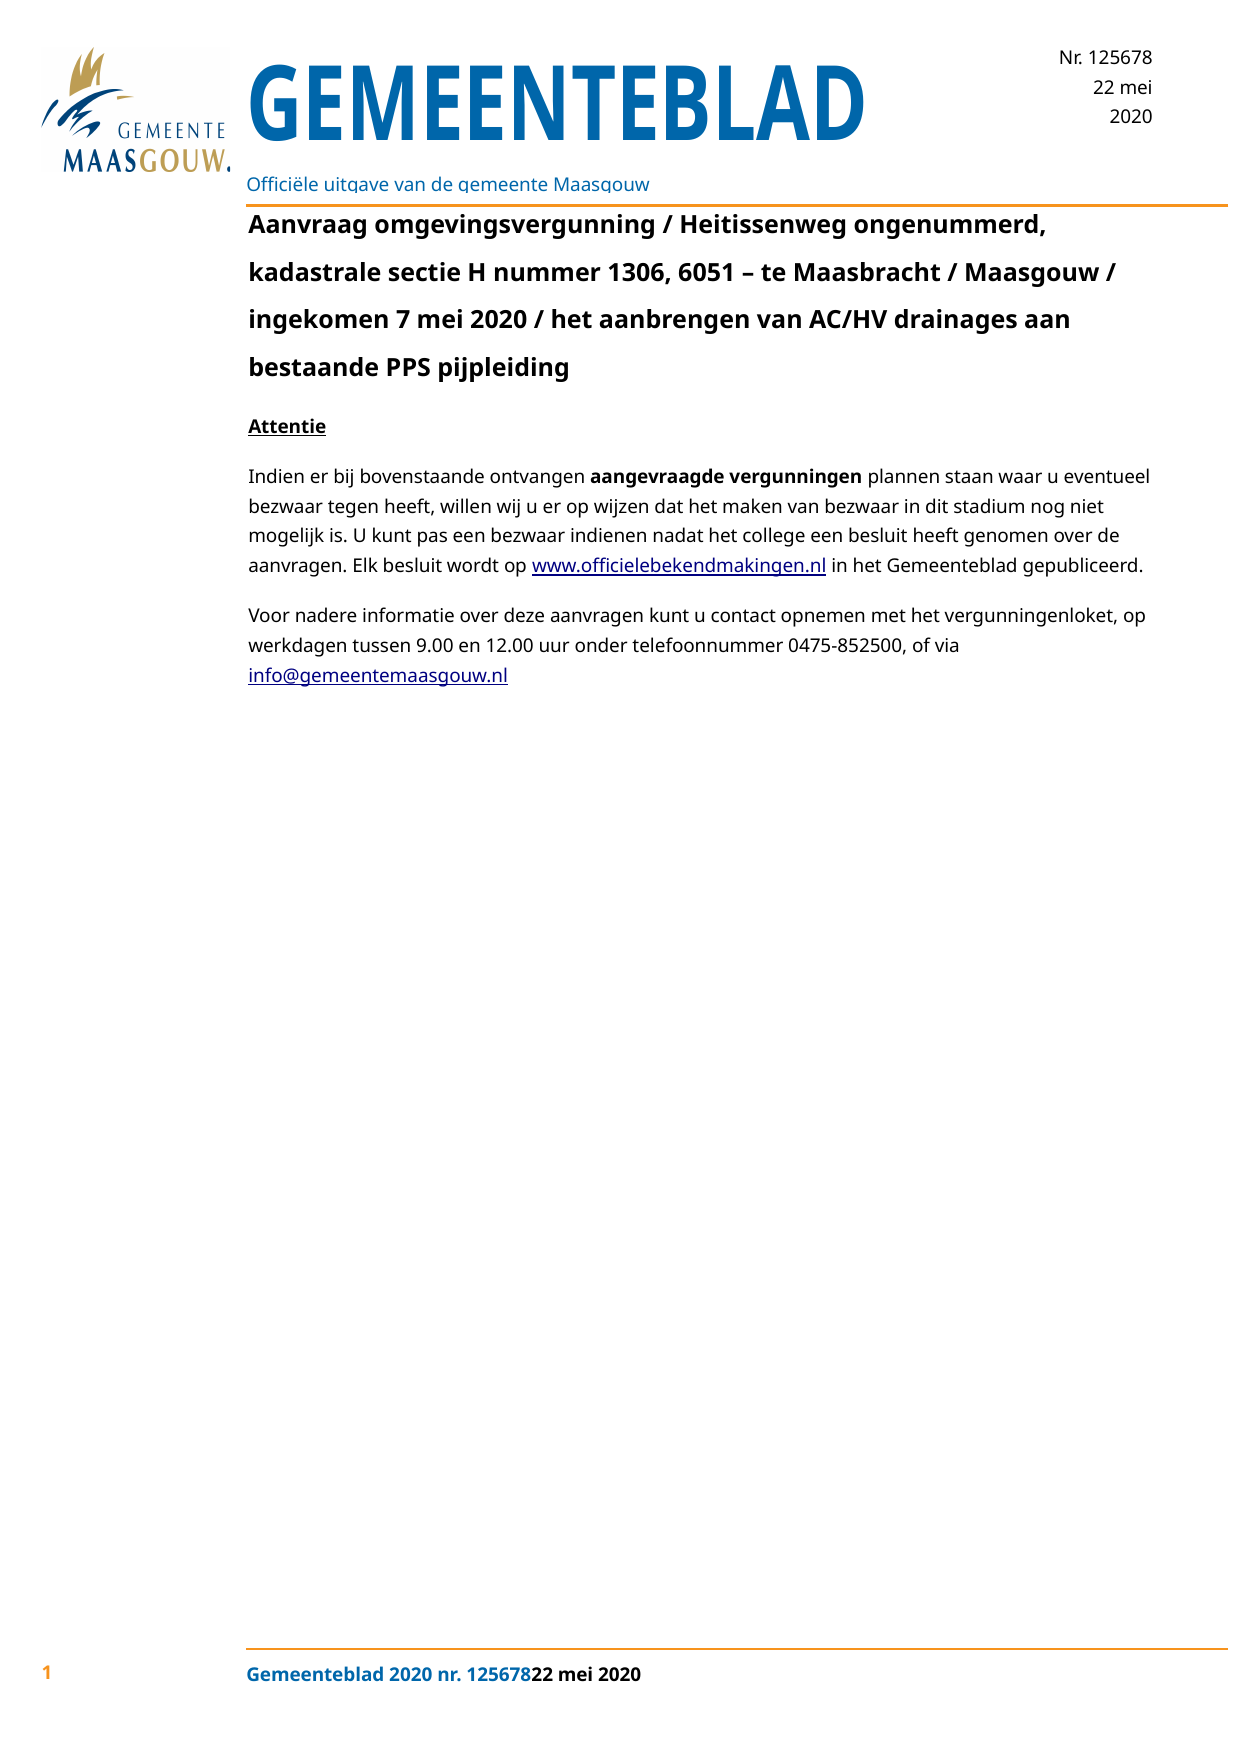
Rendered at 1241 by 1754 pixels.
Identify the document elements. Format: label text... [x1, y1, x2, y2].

picture [41, 47, 231, 172]
text Indien er bij bovenstaande ontvangen aangevraagde vergunningen plannen staan waar u eventueel bezwaar tegen heeft, willen wij u er op wijzen dat het maken van bezwaar in dit stadium nog niet mogelijk is. U kunt pas een bezwaar indienen nadat het college een besluit heeft genomen over de aanvragen. Elk besluit wordt op www.officielebekendmakingen.nl in het Gemeenteblad gepubliceerd. [248, 463, 1152, 578]
text Attentie [248, 413, 1152, 439]
text Voor nadere informatie over deze aanvragen kunt u contact opnemen met het vergunningenloket, op werkdagen tussen 9.00 en 12.00 uur onder telefoonnummer 0475-852500, of via info@gemeentemaasgouw.nl [248, 603, 1152, 688]
text Aanvraag omgevingsvergunning / Heitissenweg ongenummerd, kadastrale sectie H nummer 1306, 6051 – te Maasbracht / Maasgouw / ingekomen 7 mei 2020 / het aanbrengen van AC/HV drainages aan bestaande PPS pijpleiding [248, 207, 1152, 384]
